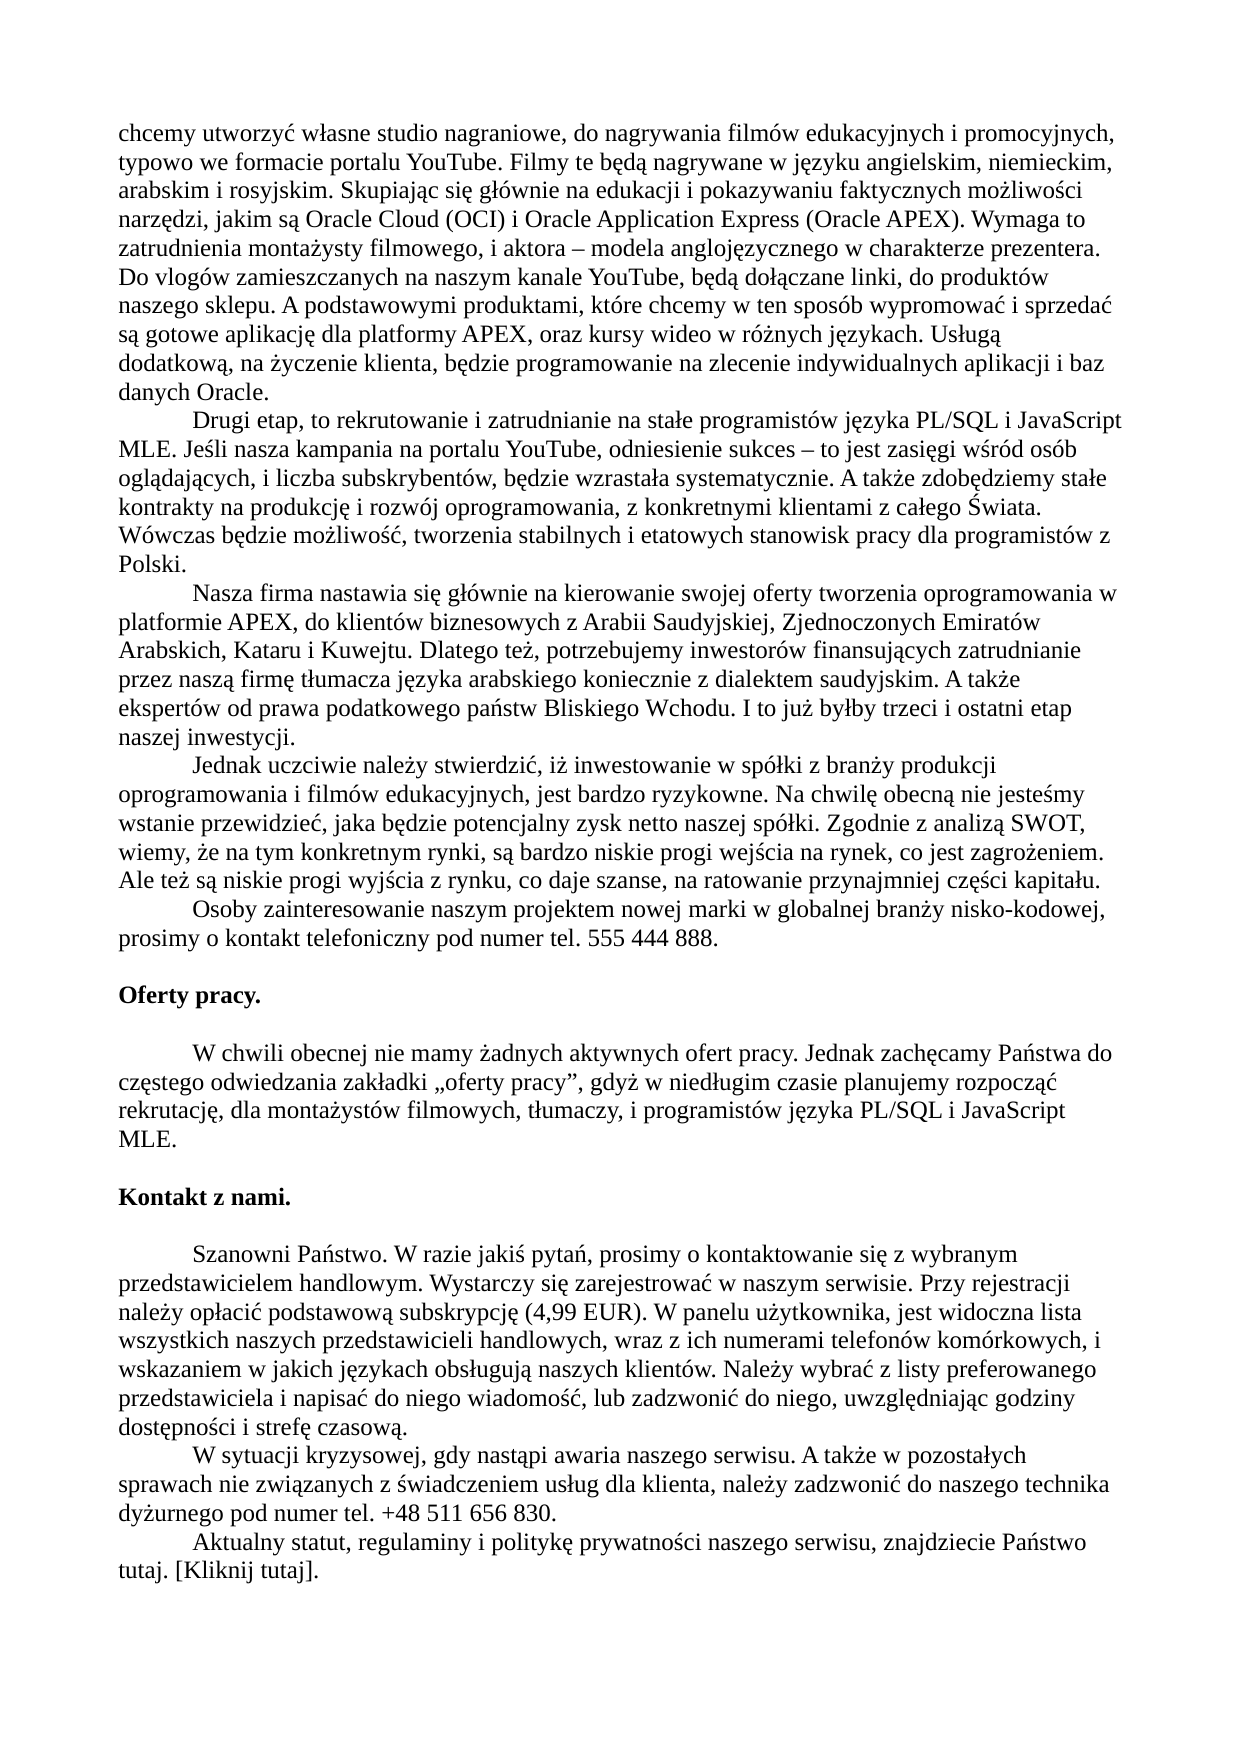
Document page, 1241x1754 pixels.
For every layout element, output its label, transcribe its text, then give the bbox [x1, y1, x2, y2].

text W sytuacji kryzysowej, gdy nastąpi awaria naszego serwisu. A także w pozostałych sprawach nie związanych z świadczeniem usług dla klienta, należy zadzwonić do naszego technika dyżurnego pod numer tel. +48 511 656 830. [118, 1441, 1122, 1527]
text Oferty pracy. [118, 981, 1122, 1009]
text Nasza firma nastawia się głównie na kierowanie swojej oferty tworzenia oprogramowania w platformie APEX, do klientów biznesowych z Arabii Saudyjskiej, Zjednoczonych Emiratów Arabskich, Kataru i Kuwejtu. Dlatego też, potrzebujemy inwestorów finansujących zatrudnianie przez naszą firmę tłumacza języka arabskiego koniecznie z dialektem saudyjskim. A także ekspertów od prawa podatkowego państw Bliskiego Wchodu. I to już byłby trzeci i ostatni etap naszej inwestycji. [118, 578, 1122, 751]
text Jednak uczciwie należy stwierdzić, iż inwestowanie w spółki z branży produkcji oprogramowania i filmów edukacyjnych, jest bardzo ryzykowne. Na chwilę obecną nie jesteśmy wstanie przewidzieć, jaka będzie potencjalny zysk netto naszej spółki. Zgodnie z analizą SWOT, wiemy, że na tym konkretnym rynki, są bardzo niskie progi wejścia na rynek, co jest zagrożeniem. Ale też są niskie progi wyjścia z rynku, co daje szanse, na ratowanie przynajmniej części kapitału. [118, 751, 1122, 894]
text Osoby zainteresowanie naszym projektem nowej marki w globalnej branży nisko-kodowej, prosimy o kontakt telefoniczny pod numer tel. 555 444 888. [118, 894, 1122, 952]
text Aktualny statut, regulaminy i politykę prywatności naszego serwisu, znajdziecie Państwo tutaj. [Kliknij tutaj]. [118, 1527, 1122, 1584]
text Szanowni Państwo. W razie jakiś pytań, prosimy o kontaktowanie się z wybranym przedstawicielem handlowym. Wystarczy się zarejestrować w naszym serwisie. Przy rejestracji należy opłacić podstawową subskrypcję (4,99 EUR). W panelu użytkownika, jest widoczna lista wszystkich naszych przedstawicieli handlowych, wraz z ich numerami telefonów komórkowych, i wskazaniem w jakich językach obsługują naszych klientów. Należy wybrać z listy preferowanego przedstawiciela i napisać do niego wiadomość, lub zadzwonić do niego, uwzględniając godziny dostępności i strefę czasową. [118, 1239, 1122, 1441]
text Drugi etap, to rekrutowanie i zatrudnianie na stałe programistów języka PL/SQL i JavaScript MLE. Jeśli nasza kampania na portalu YouTube, odniesienie sukces – to jest zasięgi wśród osób oglądających, i liczba subskrybentów, będzie wzrastała systematycznie. A także zdobędziemy stałe kontrakty na produkcję i rozwój oprogramowania, z konkretnymi klientami z całego Świata. Wówczas będzie możliwość, tworzenia stabilnych i etatowych stanowisk pracy dla programistów z Polski. [118, 406, 1122, 578]
text W chwili obecnej nie mamy żadnych aktywnych ofert pracy. Jednak zachęcamy Państwa do częstego odwiedzania zakładki „oferty pracy”, gdyż w niedługim czasie planujemy rozpocząć rekrutację, dla montażystów filmowych, tłumaczy, i programistów języka PL/SQL i JavaScript MLE. [118, 1038, 1122, 1153]
text Kontakt z nami. [118, 1182, 1122, 1211]
text chcemy utworzyć własne studio nagraniowe, do nagrywania filmów edukacyjnych i promocyjnych, typowo we formacie portalu YouTube. Filmy te będą nagrywane w języku angielskim, niemieckim, arabskim i rosyjskim. Skupiając się głównie na edukacji i pokazywaniu faktycznych możliwości narzędzi, jakim są Oracle Cloud (OCI) i Oracle Application Express (Oracle APEX). Wymaga to zatrudnienia montażysty filmowego, i aktora – modela anglojęzycznego w charakterze prezentera. Do vlogów zamieszczanych na naszym kanale YouTube, będą dołączane linki, do produktów naszego sklepu. A podstawowymi produktami, które chcemy w ten sposób wypromować i sprzedać są gotowe aplikację dla platformy APEX, oraz kursy wideo w różnych językach. Usługą dodatkową, na życzenie klienta, będzie programowanie na zlecenie indywidualnych aplikacji i baz danych Oracle. [118, 118, 1122, 406]
